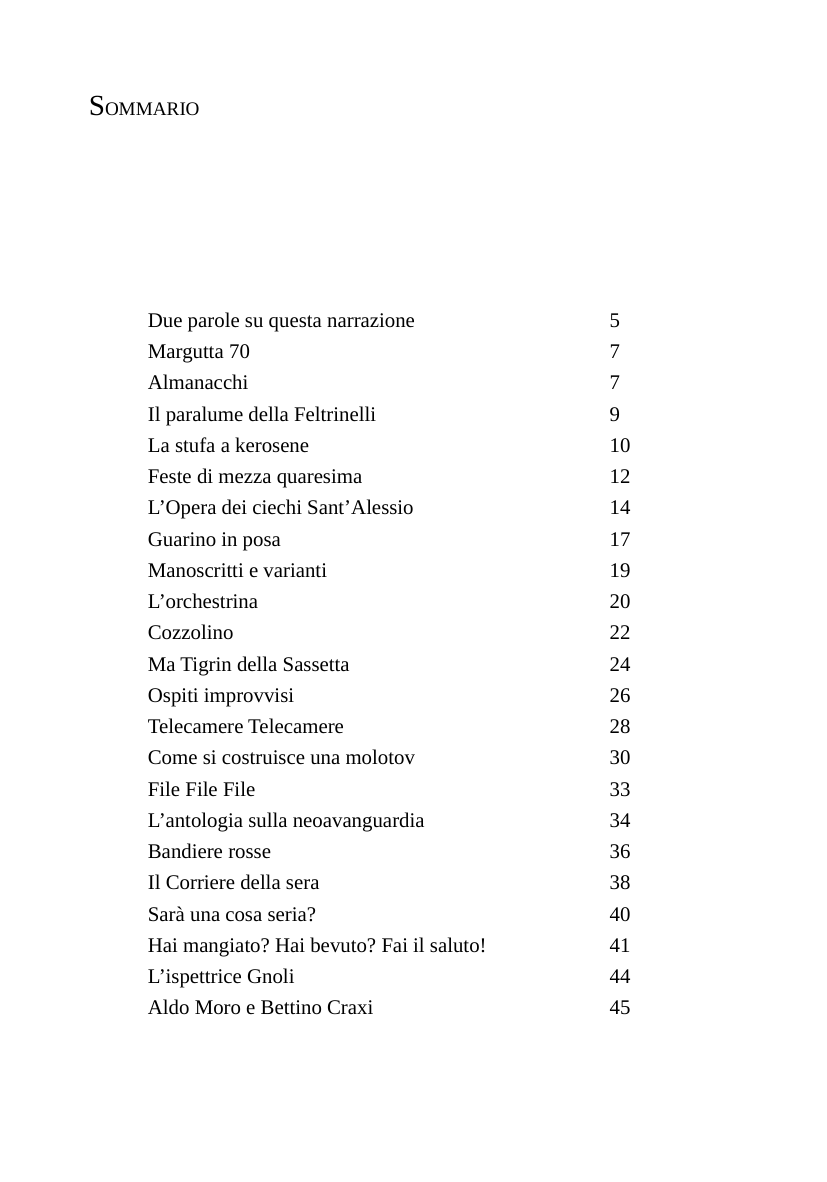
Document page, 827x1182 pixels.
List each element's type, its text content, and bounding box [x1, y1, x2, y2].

text Aldo Moro e Bettino Craxi 45 [88, 995, 738, 1019]
text Guarino in posa 17 [88, 527, 738, 551]
text Telecamere Telecamere 28 [88, 714, 738, 738]
text Come si costruisce una molotov 30 [88, 745, 738, 769]
text Almanacchi 7 [88, 370, 738, 394]
text Ospiti improvvisi 26 [88, 683, 738, 707]
text L’orchestrina 20 [88, 589, 738, 613]
text Cozzolino 22 [88, 620, 738, 644]
text L’ispettrice Gnoli 44 [88, 964, 738, 988]
text Sommario [88, 88, 738, 122]
text Margutta 70 7 [88, 339, 738, 363]
text Bandiere rosse 36 [88, 839, 738, 863]
text Due parole su questa narrazione 5 [88, 308, 738, 332]
text Manoscritti e varianti 19 [88, 558, 738, 582]
text L’antologia sulla neoavanguardia 34 [88, 808, 738, 832]
text Ma Tigrin della Sassetta 24 [88, 652, 738, 676]
text Hai mangiato? Hai bevuto? Fai il saluto! 41 [88, 933, 738, 957]
text L’Opera dei ciechi Sant’Alessio 14 [88, 495, 738, 519]
text La stufa a kerosene 10 [88, 433, 738, 457]
text Il paralume della Feltrinelli 9 [88, 402, 738, 426]
text Feste di mezza quaresima 12 [88, 464, 738, 488]
text Sarà una cosa seria? 40 [88, 902, 738, 926]
text File File File 33 [88, 777, 738, 801]
text Il Corriere della sera 38 [88, 870, 738, 894]
